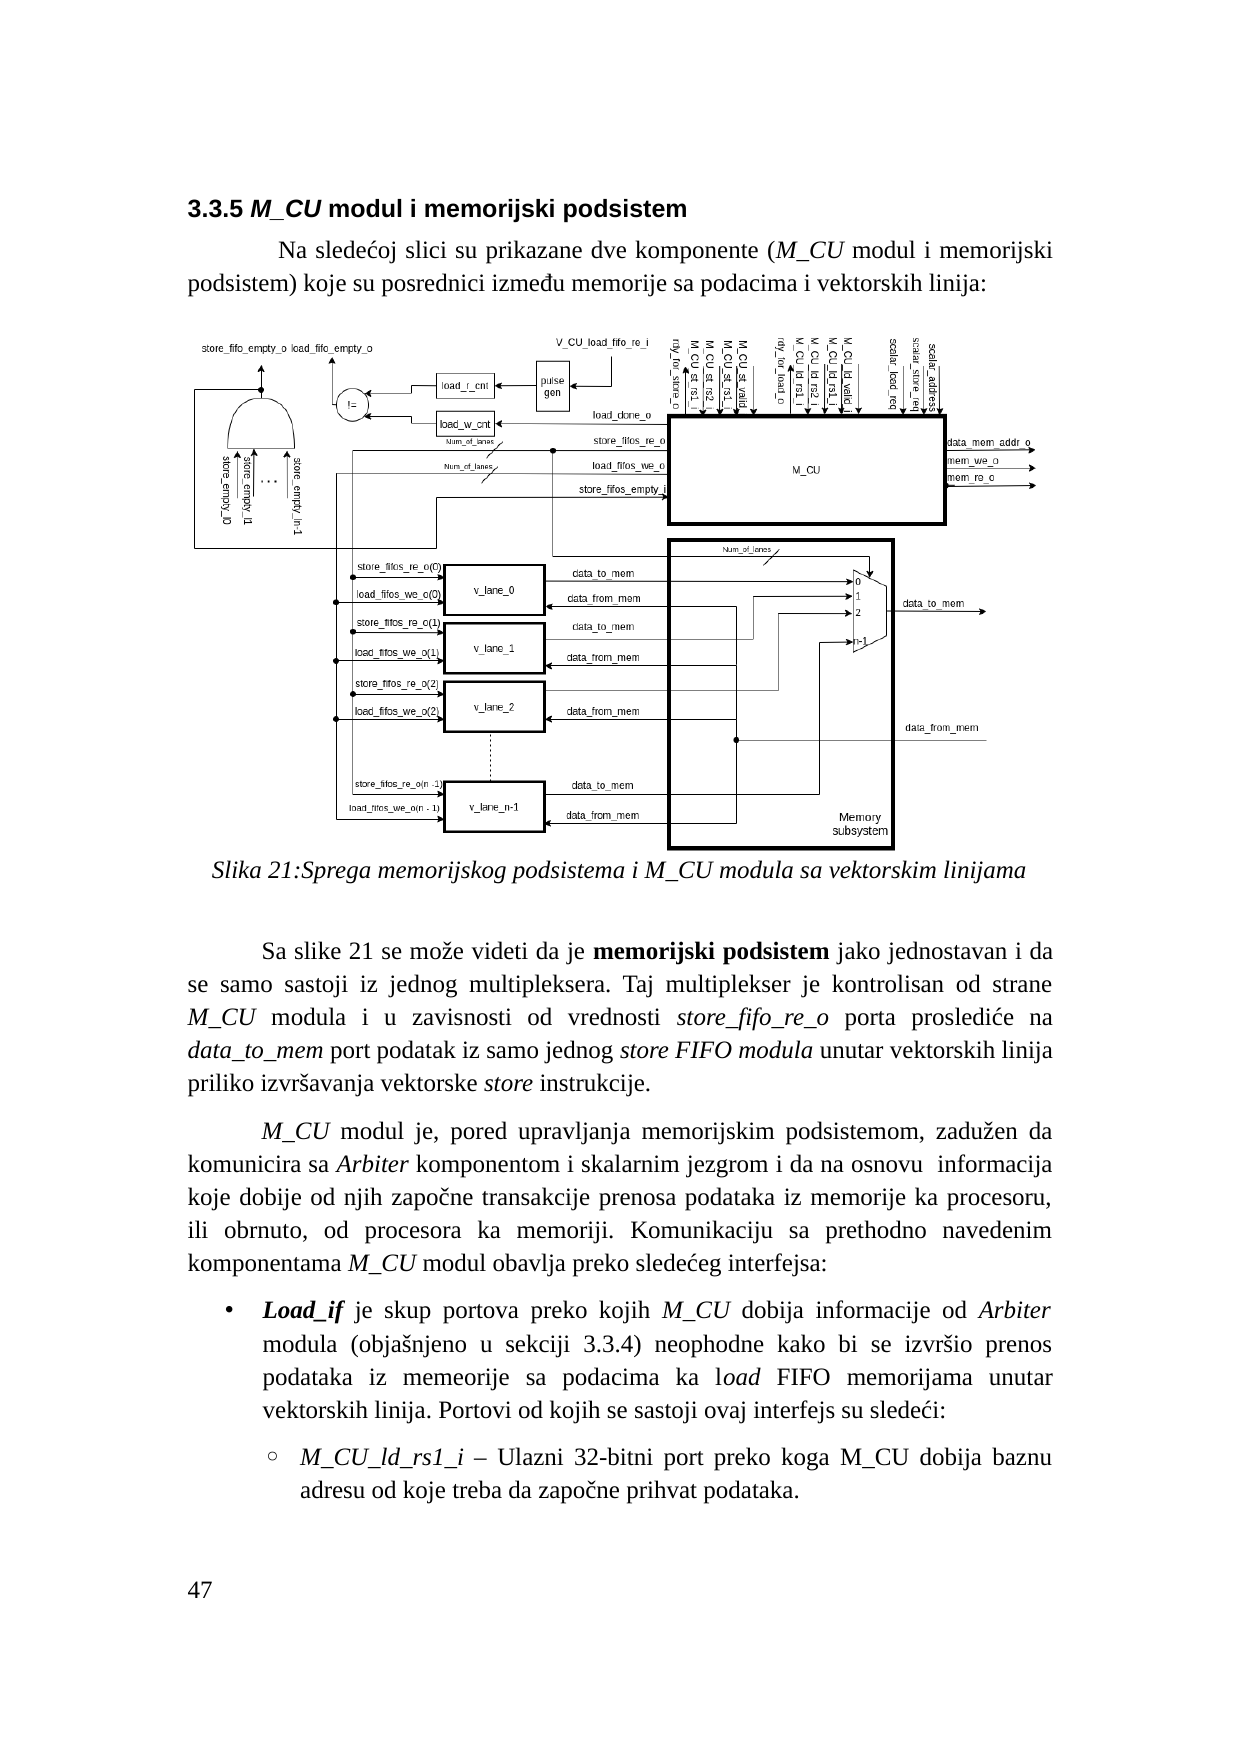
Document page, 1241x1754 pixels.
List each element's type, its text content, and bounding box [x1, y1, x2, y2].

picture [187, 328, 1053, 851]
list M_CU_ld_rs1_i – Ulazni 32-bitni port preko koga M_CU dobija baznu adresu od koje treba da započne prihvat podataka. [262, 1442, 1053, 1504]
text Sa slike 21 se može videti da je memorijski podsistem jako jednostavan i da se samo sastoji iz jednog multipleksera. Taj multiplekser je kontrolisan od strane M_CU modula i u zavisnosti od vrednosti store_fifo_re_o porta proslediće na data_to_mem port podatak iz samo jednog store FIFO modula unutar vektorskih linija priliko izvršavanja vektorske store instrukcije. [187, 936, 1053, 1097]
subtitle 3.3.5 M_CU modul i memorijski podsistem [187, 194, 1053, 223]
text Na sledećoj slici su prikazane dve komponente (M_CU modul i memorijski podsistem) koje su posrednici između memorije sa podacima i vektorskih linija: [187, 235, 1053, 297]
list Load_if je skup portova preko kojih M_CU dobija informacije od Arbiter modula (objašnjeno u sekciji 3.3.4) neophodne kako bi se izvršio prenos podataka iz memeorije sa podacima ka load FIFO memorijama unutar vektorskih linija. Portovi od kojih se sastoji ovaj interfejs su sledeći: [225, 1296, 1053, 1423]
text M_CU modul je, pored upravljanja memorijskim podsistemom, zadužen da komunicira sa Arbiter komponentom i skalarnim jezgrom i da na osnovu informacija koje dobije od njih započne transakcije prenosa podataka iz memorije ka procesoru, ili obrnuto, od procesora ka memoriji. Komunikaciju sa prethodno navedenim komponentama M_CU modul obavlja preko sledećeg interfejsa: [187, 1116, 1053, 1277]
text Slika 21:Sprega memorijskog podsistema i M_CU modula sa vektorskim linijama [187, 851, 1053, 884]
